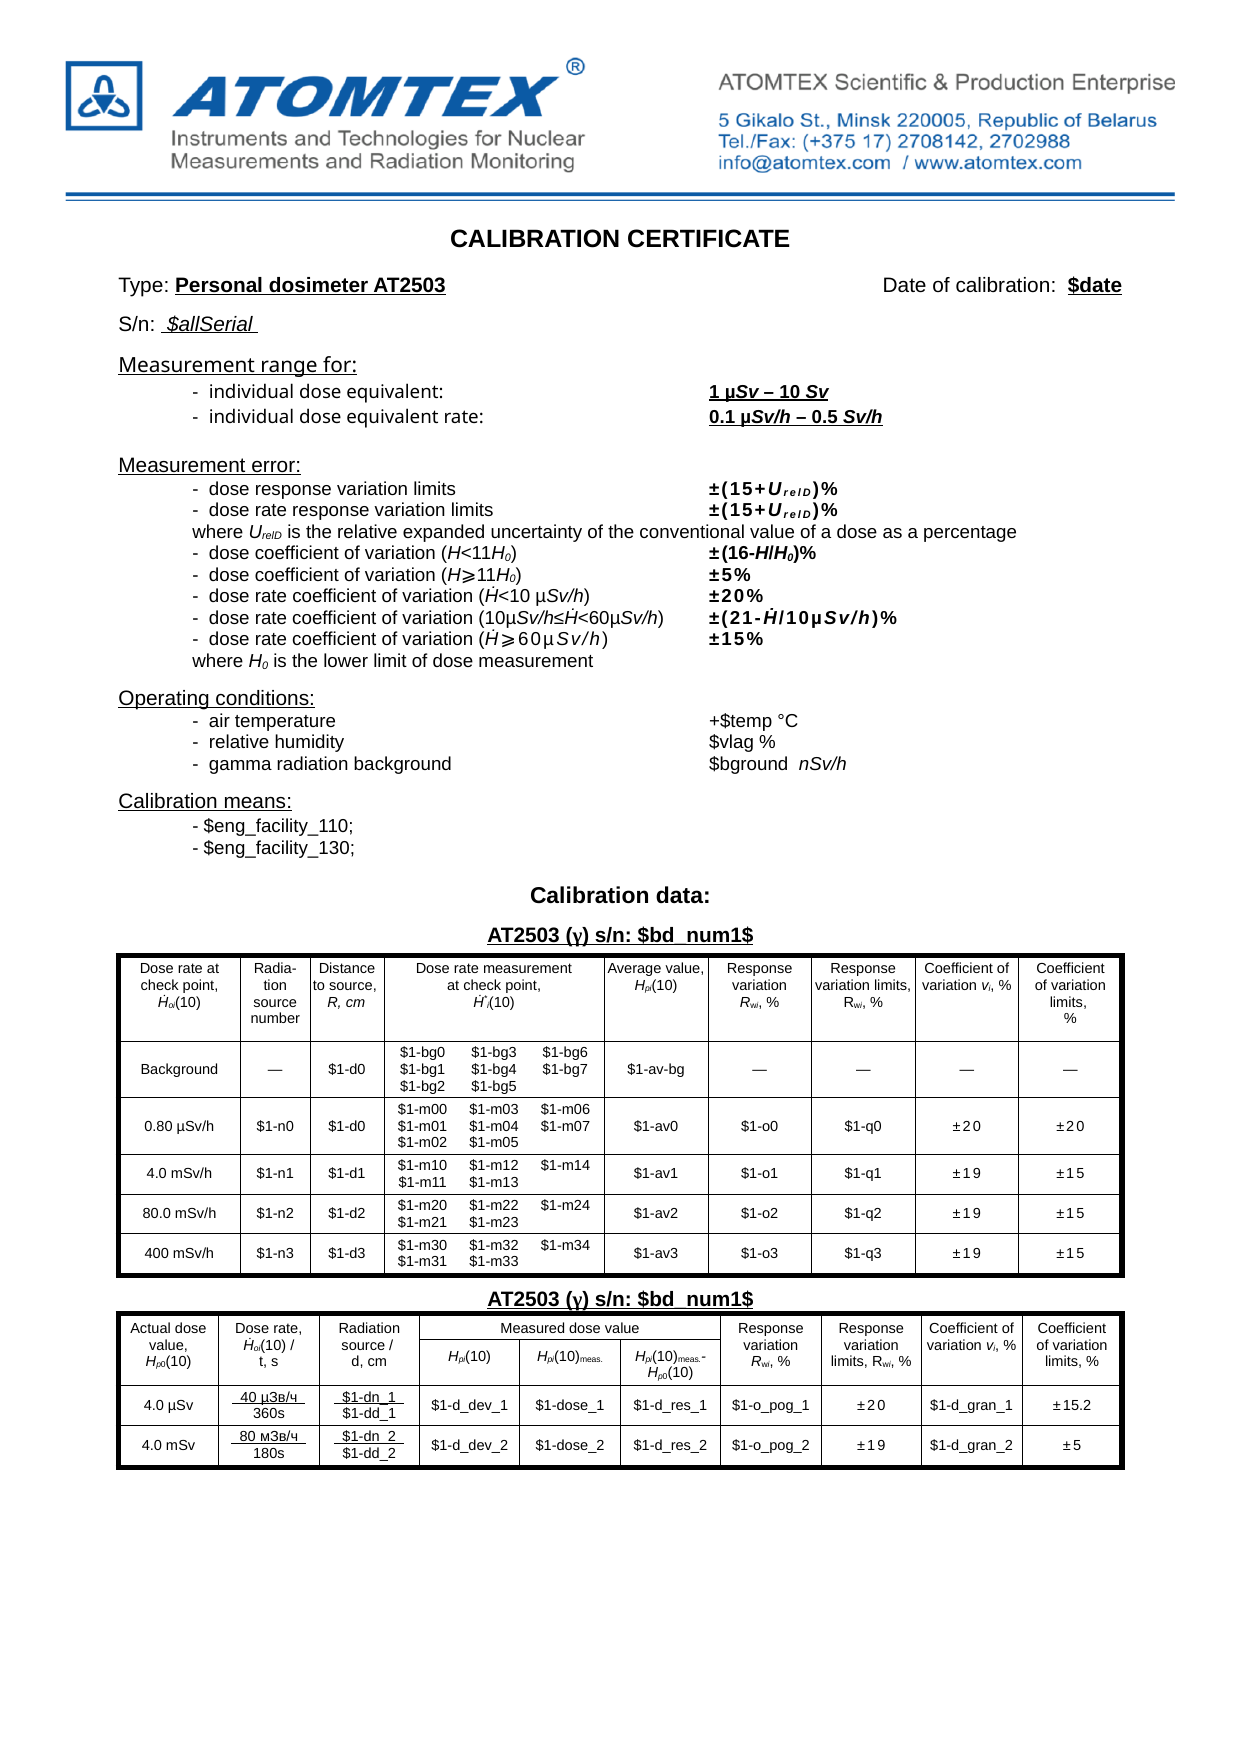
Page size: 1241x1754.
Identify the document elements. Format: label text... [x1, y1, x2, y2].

table_cell ±20 [916, 1098, 1018, 1154]
table_cell $1-o_pog_1 [721, 1386, 821, 1425]
table_cell ±19 [916, 1155, 1018, 1193]
text Calibration means: - $eng_facility_110; - $eng_facility_130; [118, 789, 1122, 882]
table_cell $1-d_gran_1 [922, 1386, 1022, 1425]
table_header AT2503 (γ) s/n: $bd_num1$ [118, 909, 1122, 953]
table_cell Actual dose value, Hp0(10) [121, 1316, 218, 1385]
table_cell $1-d2 [311, 1195, 384, 1233]
table_cell ±15 [1019, 1195, 1119, 1233]
table_cell $1-d0 [311, 1098, 384, 1154]
table_cell Radia-tion source number [241, 958, 310, 1041]
table_cell Response variation limits, Rwi, % [812, 958, 915, 1041]
table_cell $1-o0 [709, 1098, 811, 1154]
table_cell ±15 [1019, 1155, 1119, 1193]
table_cell Background [121, 1042, 240, 1097]
table_cell $1-d_res_2 [621, 1426, 720, 1464]
table_cell $1-dose_1 [520, 1386, 620, 1425]
table_cell $1-n2 [241, 1195, 310, 1233]
table_cell 4.0 µSv [121, 1386, 218, 1425]
table_cell Coefficient of variation limits, % [1023, 1316, 1119, 1385]
table_cell $1-d1 [311, 1155, 384, 1193]
text - dose response variation limits ±(15+UrelD)% - dose rate response variation limits ±(15+UrelD)% where UrelD is the relative expanded uncertainty of the conventional value of a dose as a percentage [118, 477, 1122, 542]
table_cell ±19 [822, 1426, 921, 1464]
table_cell $1-bg0 $1-bg1 $1-bg2 $1-bg3 $1-bg4 $1-bg5 $1-bg6 $1-bg7 [385, 1042, 604, 1097]
table_cell ±15.2 [1023, 1386, 1119, 1425]
table_cell $1-av0 [605, 1098, 708, 1154]
table_cell ±20 [822, 1386, 921, 1425]
table_cell $1-dn_1 $1-dd_1 [320, 1386, 419, 1425]
table_cell — [916, 1042, 1018, 1097]
table_cell $1-n0 [241, 1098, 310, 1154]
table_cell Response variation limits, Rwi, % [822, 1316, 921, 1385]
table_cell $1-d_dev_1 [420, 1386, 519, 1425]
table_cell Hpi(10) [420, 1340, 519, 1385]
table_cell 80 мЗв/ч 180s [219, 1426, 319, 1464]
table_cell — [812, 1042, 915, 1097]
table_cell Distance to source, R, сm [311, 958, 384, 1041]
text - dose coefficient of variation (H<11H0) ±(16-H/H0)% - dose coefficient of variation (H⩾11H0) ±5% - dose rate coefficient of variation (Ḣ<10 µSv/h) ±20% - dose rate coefficient of variation (10µSv/h≤Ḣ<60µSv/h) ±(21-Ḣ/10µSv/h)% - dose rate coefficient of variation (Ḣ⩾60µSv/h) ±15% where H0 is the lower limit of dose measurement [118, 542, 1122, 671]
table_cell $1-o2 [709, 1195, 811, 1233]
table_cell 80.0 mSv/h [121, 1195, 240, 1233]
table_cell $1-m10 $1-m11 $1-m12 $1-m13 $1-m14 [385, 1155, 604, 1193]
table_cell $1-dn_2 $1-dd_2 [320, 1426, 419, 1464]
table_cell $1-dose_2 [520, 1426, 620, 1464]
table_cell ±19 [916, 1234, 1018, 1273]
text Calibration data: [118, 882, 1122, 908]
table_cell $1-av2 [605, 1195, 708, 1233]
table_cell $1-d3 [311, 1234, 384, 1273]
table_cell $1-av1 [605, 1155, 708, 1193]
table_cell ±15 [1019, 1234, 1119, 1273]
table_cell — [241, 1042, 310, 1097]
table_cell Coefficient of variation vi, % [922, 1316, 1022, 1385]
table_cell $1-q0 [812, 1098, 915, 1154]
table_cell $1-o1 [709, 1155, 811, 1193]
text Measurement error: [118, 453, 1122, 477]
table_cell $1-d_res_1 [621, 1386, 720, 1425]
table_cell $1-o_pog_2 [721, 1426, 821, 1464]
table_cell $1-q2 [812, 1195, 915, 1233]
table_cell 4.0 mSv/h [121, 1155, 240, 1193]
table_cell $1-q1 [812, 1155, 915, 1193]
table_cell $1-n1 [241, 1155, 310, 1193]
table_cell 0.80 µSv/h [121, 1098, 240, 1154]
text S/n: $allSerial [118, 311, 1122, 335]
table_cell Radiation source / d, cm [320, 1316, 419, 1385]
table_cell Dose rate, Ḣoi(10) / t, s [219, 1316, 319, 1385]
table_cell $1-q3 [812, 1234, 915, 1273]
table_header AT2503 (γ) s/n: $bd_num1$ [118, 1278, 1122, 1311]
table_cell $1-o3 [709, 1234, 811, 1273]
table_cell Coefficient of variation vi, % [916, 958, 1018, 1041]
table_cell 40 µЗв/ч 360s [219, 1386, 319, 1425]
table_cell Dose rate measurement at check point, Ḣ*i(10) [385, 958, 604, 1041]
table_cell 4.0 mSv [121, 1426, 218, 1464]
table_cell $1-av3 [605, 1234, 708, 1273]
table_cell Response variation Rwi, % [709, 958, 811, 1041]
table_cell Hpi(10)meas.-Hp0(10) [621, 1340, 720, 1385]
text Type: Personal dosimeter AT2503 Date of calibration: $date [118, 273, 1122, 297]
table_cell $1-m30 $1-m31 $1-m32 $1-m33 $1-m34 [385, 1234, 604, 1273]
table_cell $1-m00 $1-m01 $1-m02 $1-m03 $1-m04 $1-m05 $1-m06 $1-m07 [385, 1098, 604, 1154]
text CALIBRATION CERTIFICATE [118, 224, 1122, 253]
table_cell Coefficient of variation limits, % [1019, 958, 1119, 1041]
table_cell 400 mSv/h [121, 1234, 240, 1273]
table_cell ±19 [916, 1195, 1018, 1233]
table_cell — [1019, 1042, 1119, 1097]
table_cell $1-d0 [311, 1042, 384, 1097]
table_cell $1-m20 $1-m21 $1-m22 $1-m23 $1-m24 [385, 1195, 604, 1233]
table_cell Dose rate at check point, Ḣoi(10) [121, 958, 240, 1041]
table_cell Response variation Rwi, % [721, 1316, 821, 1385]
table_cell $1-n3 [241, 1234, 310, 1273]
text Measurement range for: - individual dose equivalent: 1 µSv – 10 Sv - individual dose equivalent rate: 0.1 µSv/h – 0.5 Sv/h [118, 350, 1122, 453]
table_cell $1-d_dev_2 [420, 1426, 519, 1464]
table_cell ±20 [1019, 1098, 1119, 1154]
table_cell Measured dose value [420, 1316, 720, 1339]
table_cell $1-d_gran_2 [922, 1426, 1022, 1464]
table_cell — [709, 1042, 811, 1097]
table_cell ±5 [1023, 1426, 1119, 1464]
table_cell Average value, Hpi(10) [605, 958, 708, 1041]
table_cell $1-av-bg [605, 1042, 708, 1097]
table_cell Hpi(10)meas. [520, 1340, 620, 1385]
text Operating conditions: - air temperature +$temp °C - relative humidity $vlag % - gamma radiation background $bground nSv/h [118, 686, 1122, 774]
